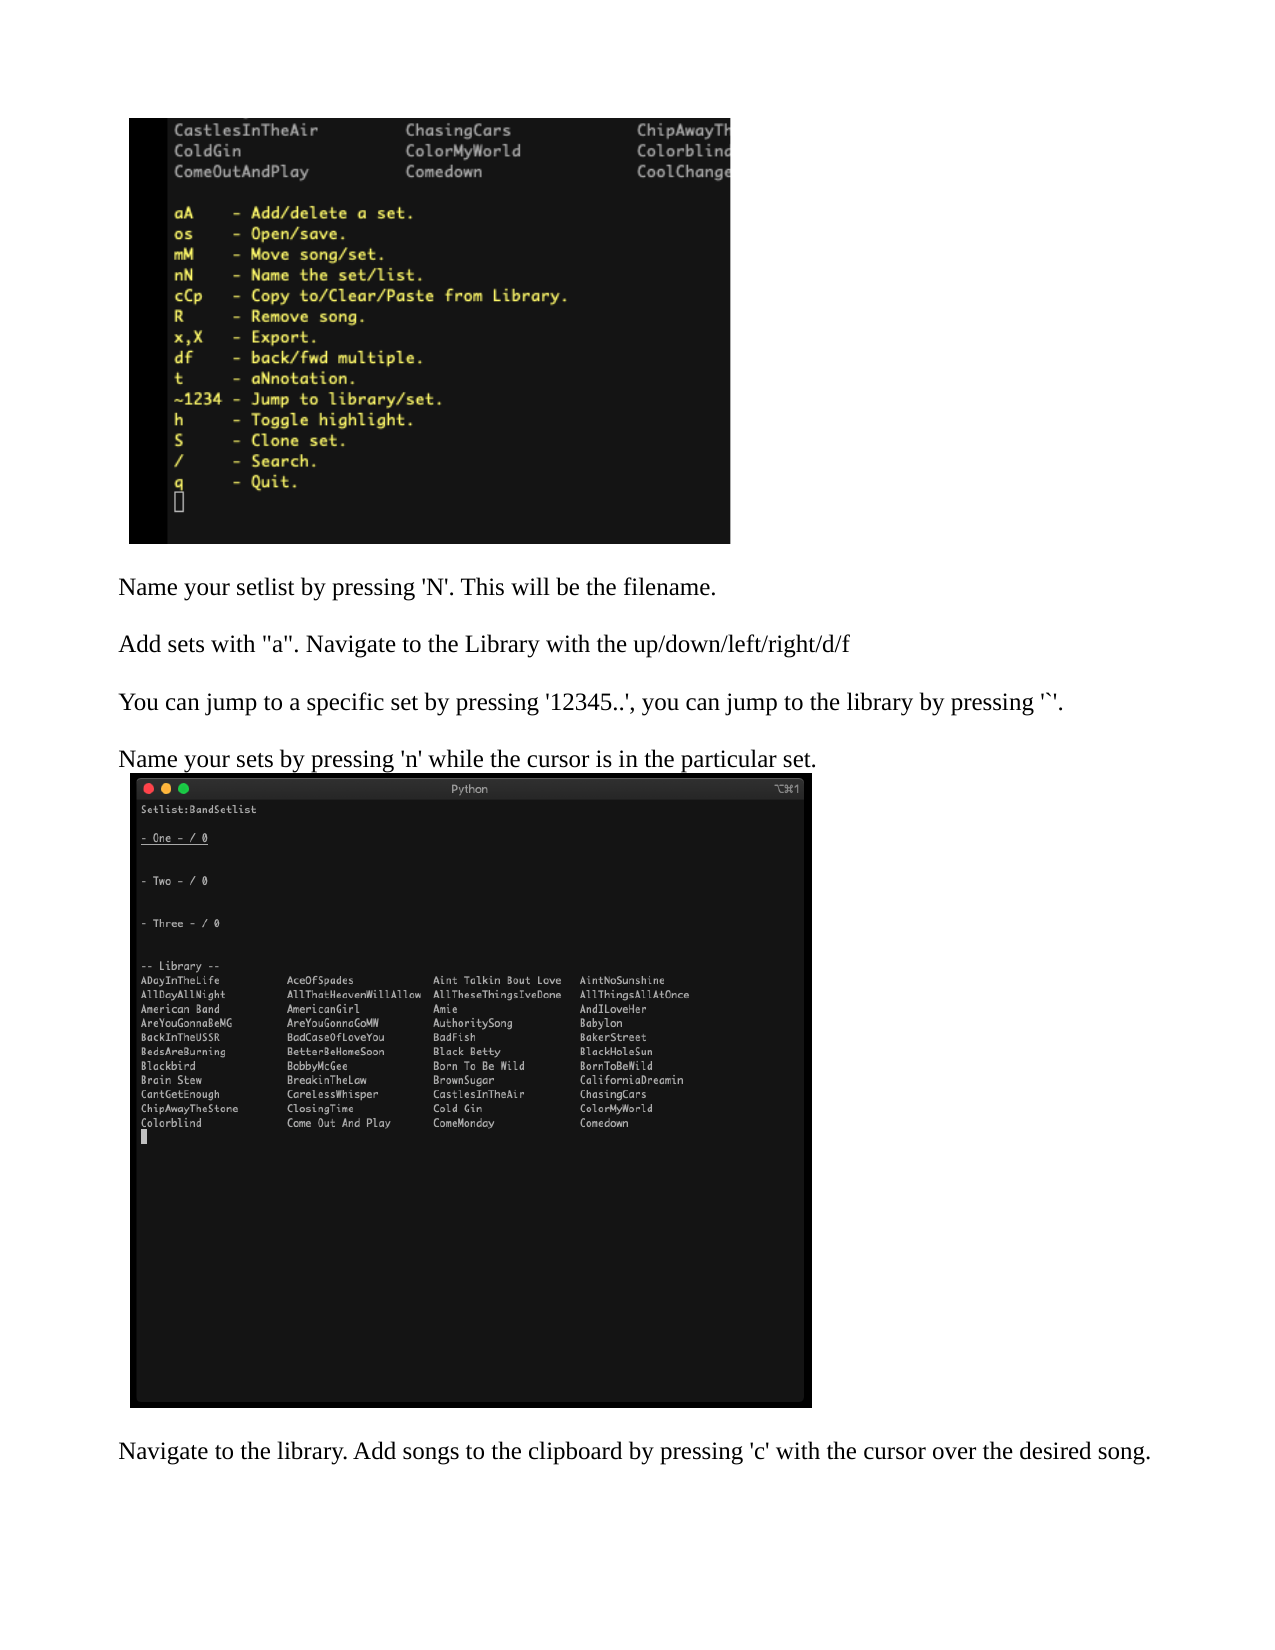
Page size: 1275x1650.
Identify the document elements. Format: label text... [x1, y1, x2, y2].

text Add sets with "a". Navigate to the Library with the up/down/left/right/d/f [118, 629, 1157, 658]
text Name your setlist by pressing 'N'. This will be the filename. [118, 572, 1157, 601]
picture [130, 773, 812, 1408]
text You can jump to a specific set by pressing '12345..', you can jump to the library by pressing '`'. [118, 687, 1157, 716]
text Name your sets by pressing 'n' while the cursor is in the particular set. [118, 744, 1157, 773]
picture [129, 118, 731, 544]
text Navigate to the library. Add songs to the clipboard by pressing 'c' with the cursor over the desired song. [118, 1436, 1157, 1465]
